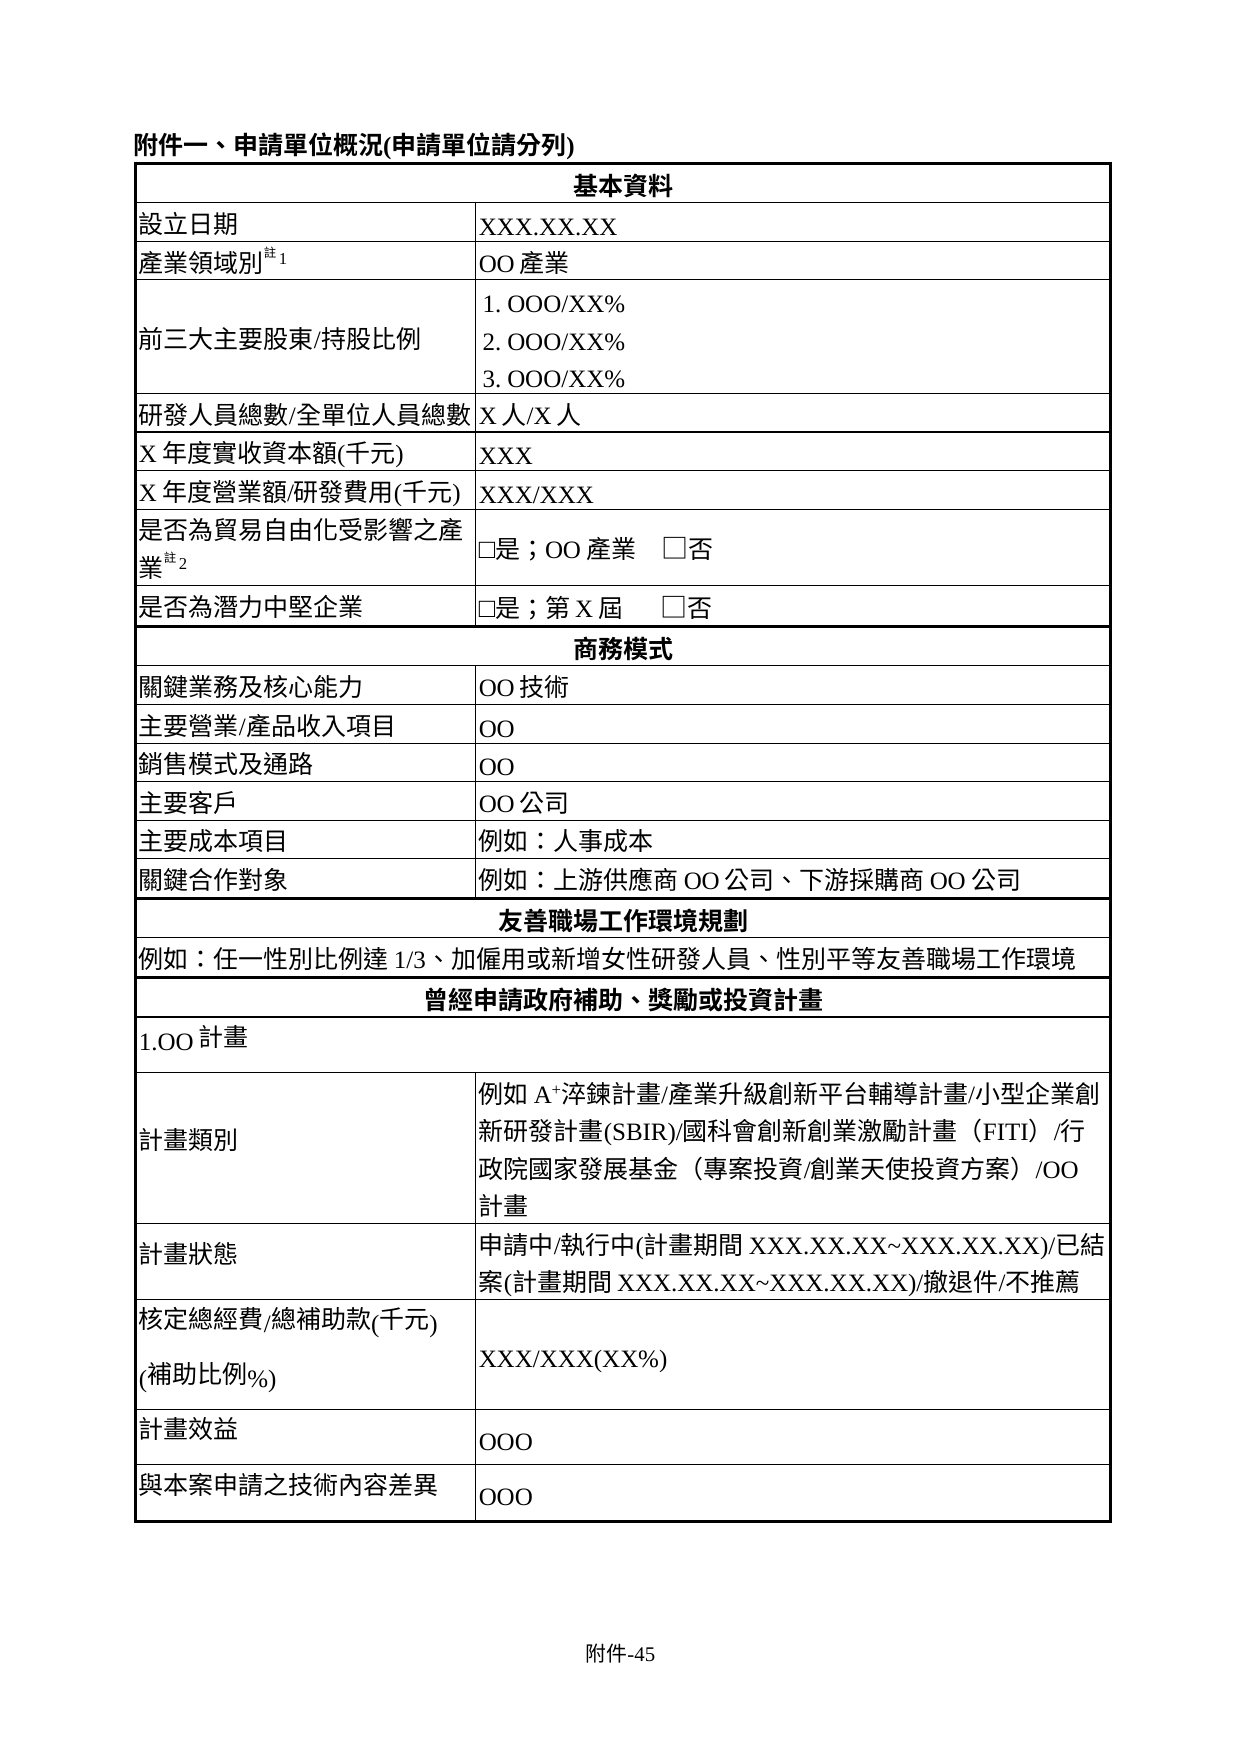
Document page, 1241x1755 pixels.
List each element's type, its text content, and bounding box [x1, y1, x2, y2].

table_cell OOO [476, 1410, 1109, 1464]
table_cell 主要營業/產品收入項目 [137, 705, 475, 742]
table_cell OOO/XX% OOO/XX% OOO/XX% [476, 280, 1109, 393]
table_cell 與本案申請之技術內容差異 [137, 1465, 475, 1519]
table_cell OO [476, 744, 1109, 781]
table_cell 研發人員總數/全單位人員總數 [137, 394, 475, 431]
table_cell 是否為潛力中堅企業 [137, 586, 475, 625]
table_cell OO技術 [476, 666, 1109, 704]
table_cell 曾經申請政府補助、獎勵或投資計畫 [137, 979, 1109, 1016]
table_cell XXX/XXX [476, 471, 1109, 508]
text 附件一、申請單位概況(申請單位請分列) [133, 124, 1107, 162]
table_cell 關鍵業務及核心能力 [137, 666, 475, 704]
table_cell 主要成本項目 [137, 821, 475, 858]
table_cell □是；第X屆 □否 [476, 586, 1109, 625]
table_cell 計畫狀態 [137, 1224, 475, 1299]
table_cell 前三大主要股東/持股比例 [137, 280, 475, 393]
table_cell OO [476, 705, 1109, 742]
table_cell 例如：人事成本 [476, 821, 1109, 858]
table_cell 例如：上游供應商OO公司、下游採購商OO公司 [476, 859, 1109, 897]
table_cell 例如：任一性別比例達1/3、加僱用或新增女性研發人員、性別平等友善職場工作環境 [137, 938, 1109, 976]
table_cell 友善職場工作環境規劃 [137, 900, 1109, 937]
table_cell 設立日期 [137, 203, 475, 241]
table_cell 商務模式 [137, 628, 1109, 665]
table_cell 主要客戶 [137, 782, 475, 819]
table_cell X年度實收資本額(千元) [137, 433, 475, 470]
table_cell OO產業 [476, 242, 1109, 279]
table_cell 1.OO計畫 [137, 1018, 1109, 1072]
table_cell 核定總經費/總補助款(千元) (補助比例%) [137, 1300, 475, 1409]
table_cell XXX/XXX(XX%) [476, 1300, 1109, 1409]
table_cell 例如A+淬鍊計畫/產業升級創新平台輔導計畫/小型企業創新研發計畫(SBIR)/國科會創新創業激勵計畫（FITI）/行政院國家發展基金（專案投資/創業天使投資方案）/OO計畫 [476, 1073, 1109, 1223]
table_cell OOO [476, 1465, 1109, 1519]
table_cell 產業領域別註1 [137, 242, 475, 279]
table_cell X年度營業額/研發費用(千元) [137, 471, 475, 508]
table_cell 關鍵合作對象 [137, 859, 475, 897]
table_header 基本資料 [137, 165, 1109, 202]
table_cell XXX [476, 433, 1109, 470]
table_cell 是否為貿易自由化受影響之產業註2 [137, 510, 475, 584]
table_cell 計畫類別 [137, 1073, 475, 1223]
table_cell OO公司 [476, 782, 1109, 819]
table_cell 計畫效益 [137, 1410, 475, 1464]
table_cell X人/X人 [476, 394, 1109, 431]
table_cell □是；OO產業 □否 [476, 510, 1109, 584]
table_cell 銷售模式及通路 [137, 744, 475, 781]
table_cell 申請中/執行中(計畫期間XXX.XX.XX~XXX.XX.XX)/已結案(計畫期間XXX.XX.XX~XXX.XX.XX)/撤退件/不推薦 [476, 1224, 1109, 1299]
table_cell XXX.XX.XX [476, 203, 1109, 241]
